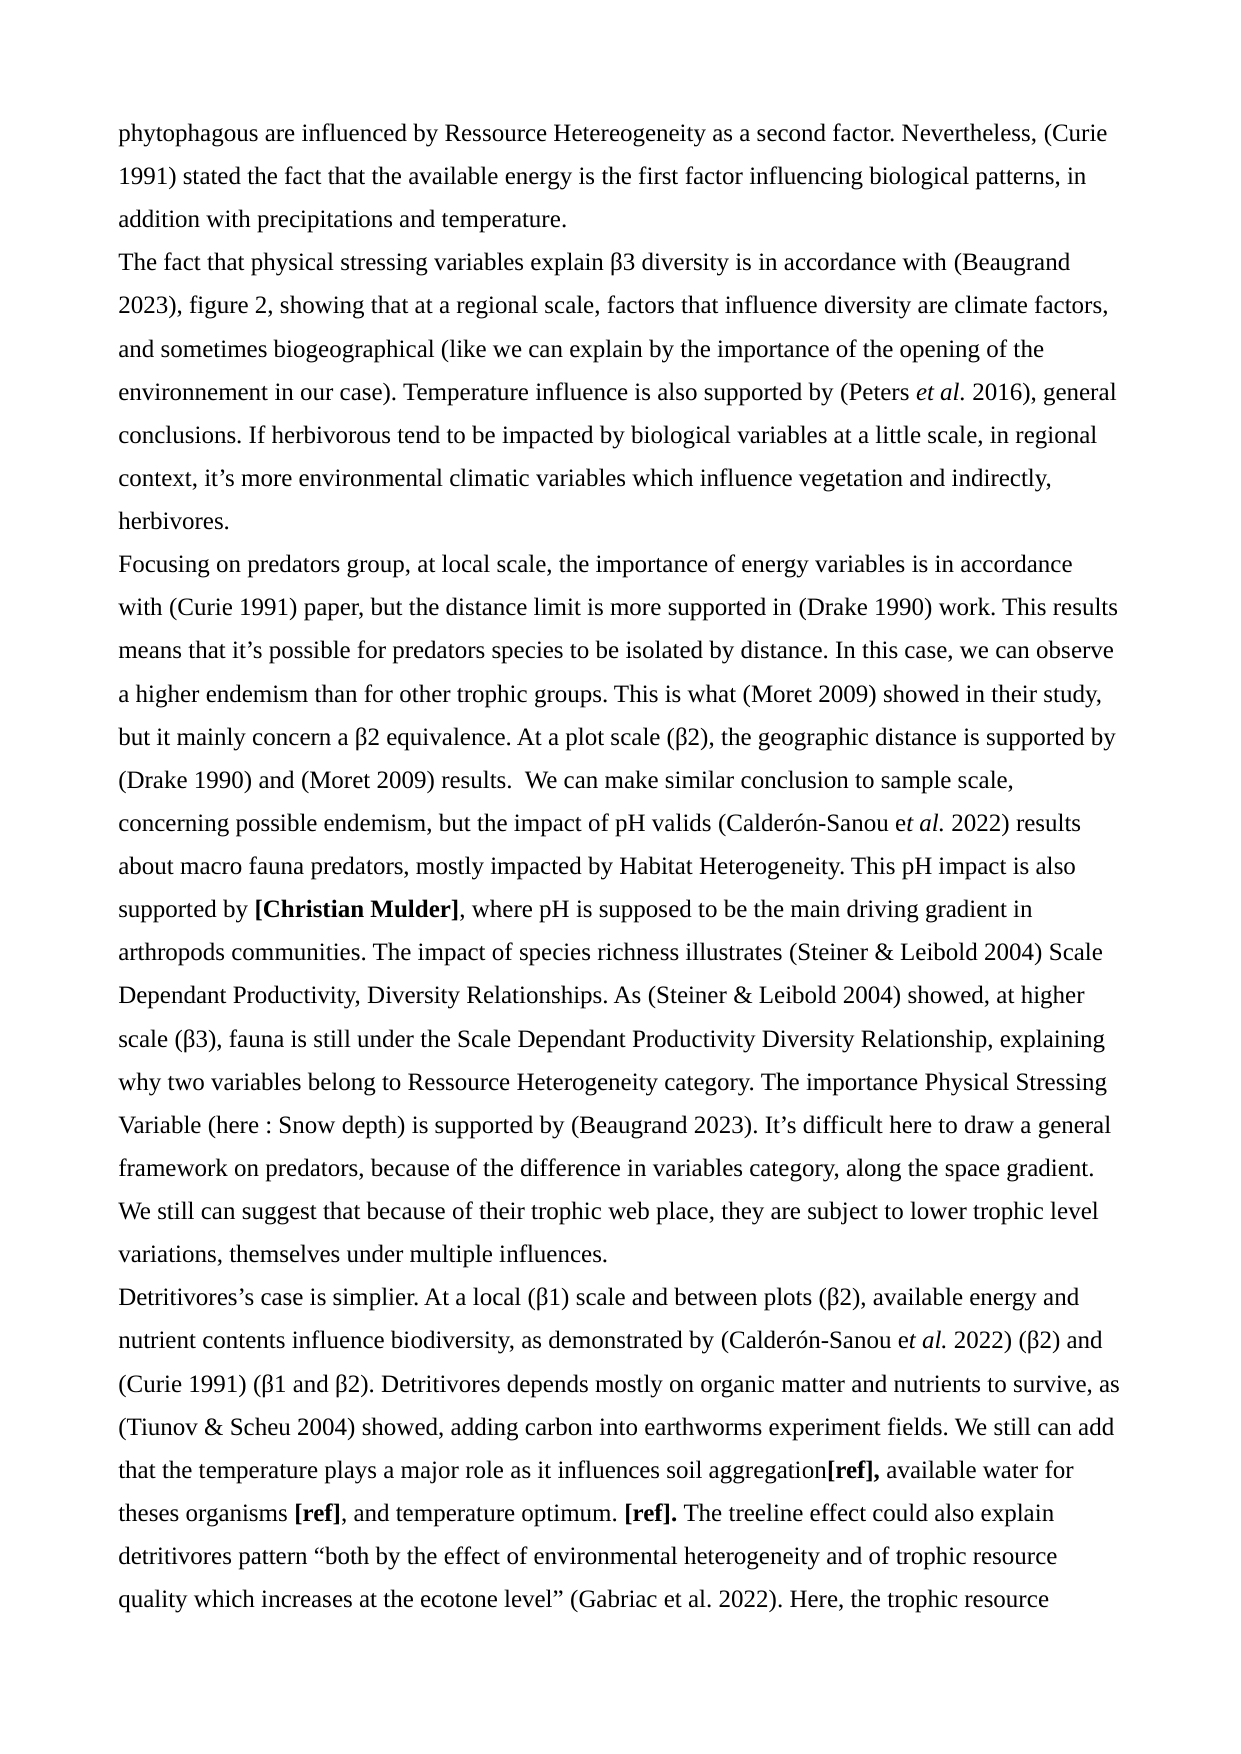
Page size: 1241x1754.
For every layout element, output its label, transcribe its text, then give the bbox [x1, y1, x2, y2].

text Focusing on predators group, at local scale, the importance of energy variables is in accordance with (Curie 1991) paper, but the distance limit is more supported in (Drake 1990) work. This results means that it’s possible for predators species to be isolated by distance. In this case, we can observe a higher endemism than for other trophic groups. This is what (Moret 2009) showed in their study, but it mainly concern a β2 equivalence. At a plot scale (β2), the geographic distance is supported by (Drake 1990) and (Moret 2009) results. We can make similar conclusion to sample scale, concerning possible endemism, but the impact of pH valids (Calderón-Sanou et al. 2022) results about macro fauna predators, mostly impacted by Habitat Heterogeneity. This pH impact is also supported by [Christian Mulder], where pH is supposed to be the main driving gradient in arthropods communities. The impact of species richness illustrates (Steiner & Leibold 2004) Scale Dependant Productivity, Diversity Relationships. As (Steiner & Leibold 2004) showed, at higher scale (β3), fauna is still under the Scale Dependant Productivity Diversity Relationship, explaining why two variables belong to Ressource Heterogeneity category. The importance Physical Stressing Variable (here : Snow depth) is supported by (Beaugrand 2023). It’s difficult here to draw a general framework on predators, because of the difference in variables category, along the space gradient. We still can suggest that because of their trophic web place, they are subject to lower trophic level variations, themselves under multiple influences. [118, 549, 1122, 1268]
text phytophagous are influenced by Ressource Hetereogeneity as a second factor. Nevertheless, (Curie 1991) stated the fact that the available energy is the first factor influencing biological patterns, in addition with precipitations and temperature. [118, 118, 1122, 233]
text Detritivores’s case is simplier. At a local (β1) scale and between plots (β2), available energy and nutrient contents influence biodiversity, as demonstrated by (Calderón-Sanou et al. 2022) (β2) and (Curie 1991) (β1 and β2). Detritivores depends mostly on organic matter and nutrients to survive, as (Tiunov & Scheu 2004) showed, adding carbon into earthworms experiment fields. We still can add that the temperature plays a major role as it influences soil aggregation[ref], available water for theses organisms [ref], and temperature optimum. [ref]. The treeline effect could also explain detritivores pattern “both by the effect of environmental heterogeneity and of trophic resource quality which increases at the ecotone level” (Gabriac et al. 2022). Here, the trophic resource [118, 1282, 1122, 1613]
text The fact that physical stressing variables explain β3 diversity is in accordance with (Beaugrand 2023), figure 2, showing that at a regional scale, factors that influence diversity are climate factors, and sometimes biogeographical (like we can explain by the importance of the opening of the environnement in our case). Temperature influence is also supported by (Peters et al. 2016), general conclusions. If herbivorous tend to be impacted by biological variables at a little scale, in regional context, it’s more environmental climatic variables which influence vegetation and indirectly, herbivores. [118, 247, 1122, 535]
